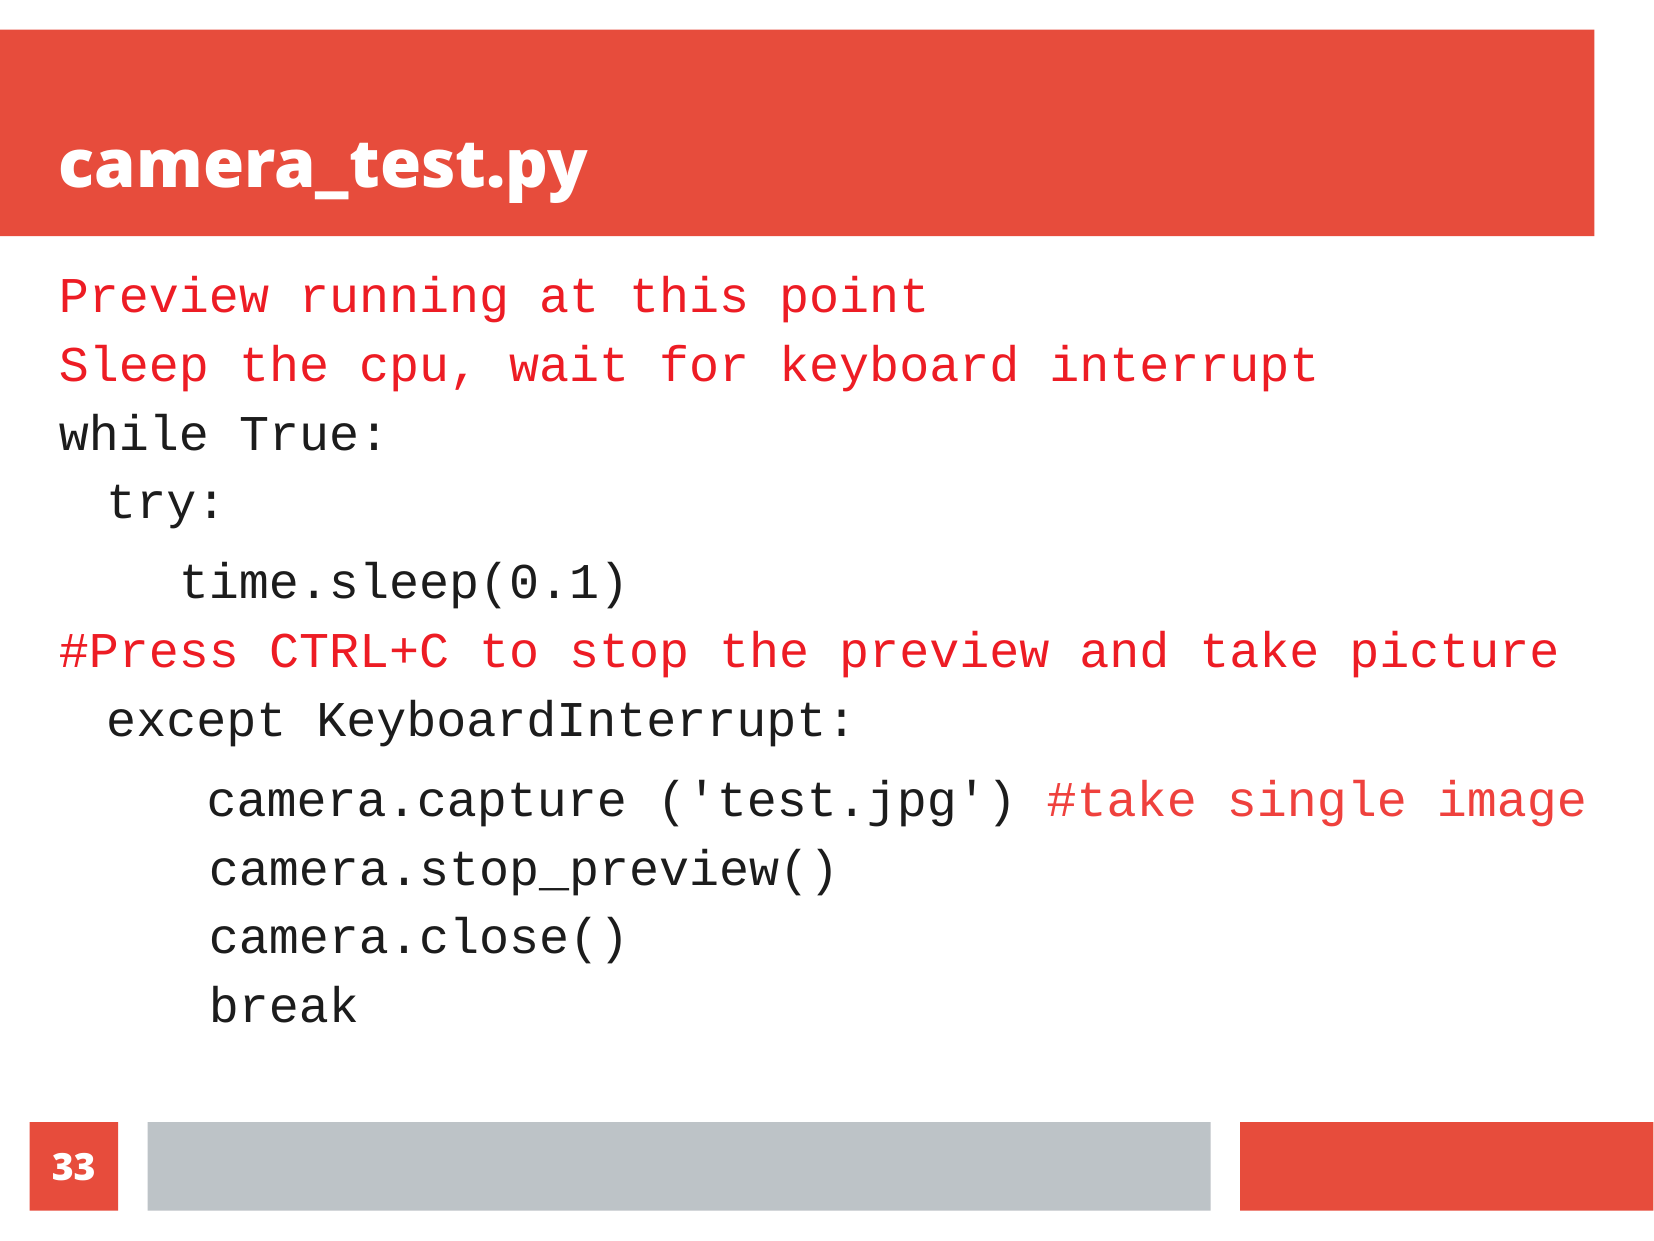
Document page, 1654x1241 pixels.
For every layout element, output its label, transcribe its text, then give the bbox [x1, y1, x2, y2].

list Preview running at this point Sleep the cpu, wait for keyboard interrupt while True: try: time.sleep(0.1) #Press CTRL+C to stop the preview and take picture except KeyboardInterrupt: camera.capture ('test.jpg') #take single image camera.stop_preview() camera.close() break [59, 271, 1595, 1093]
title camera_test.py [59, 59, 1595, 207]
